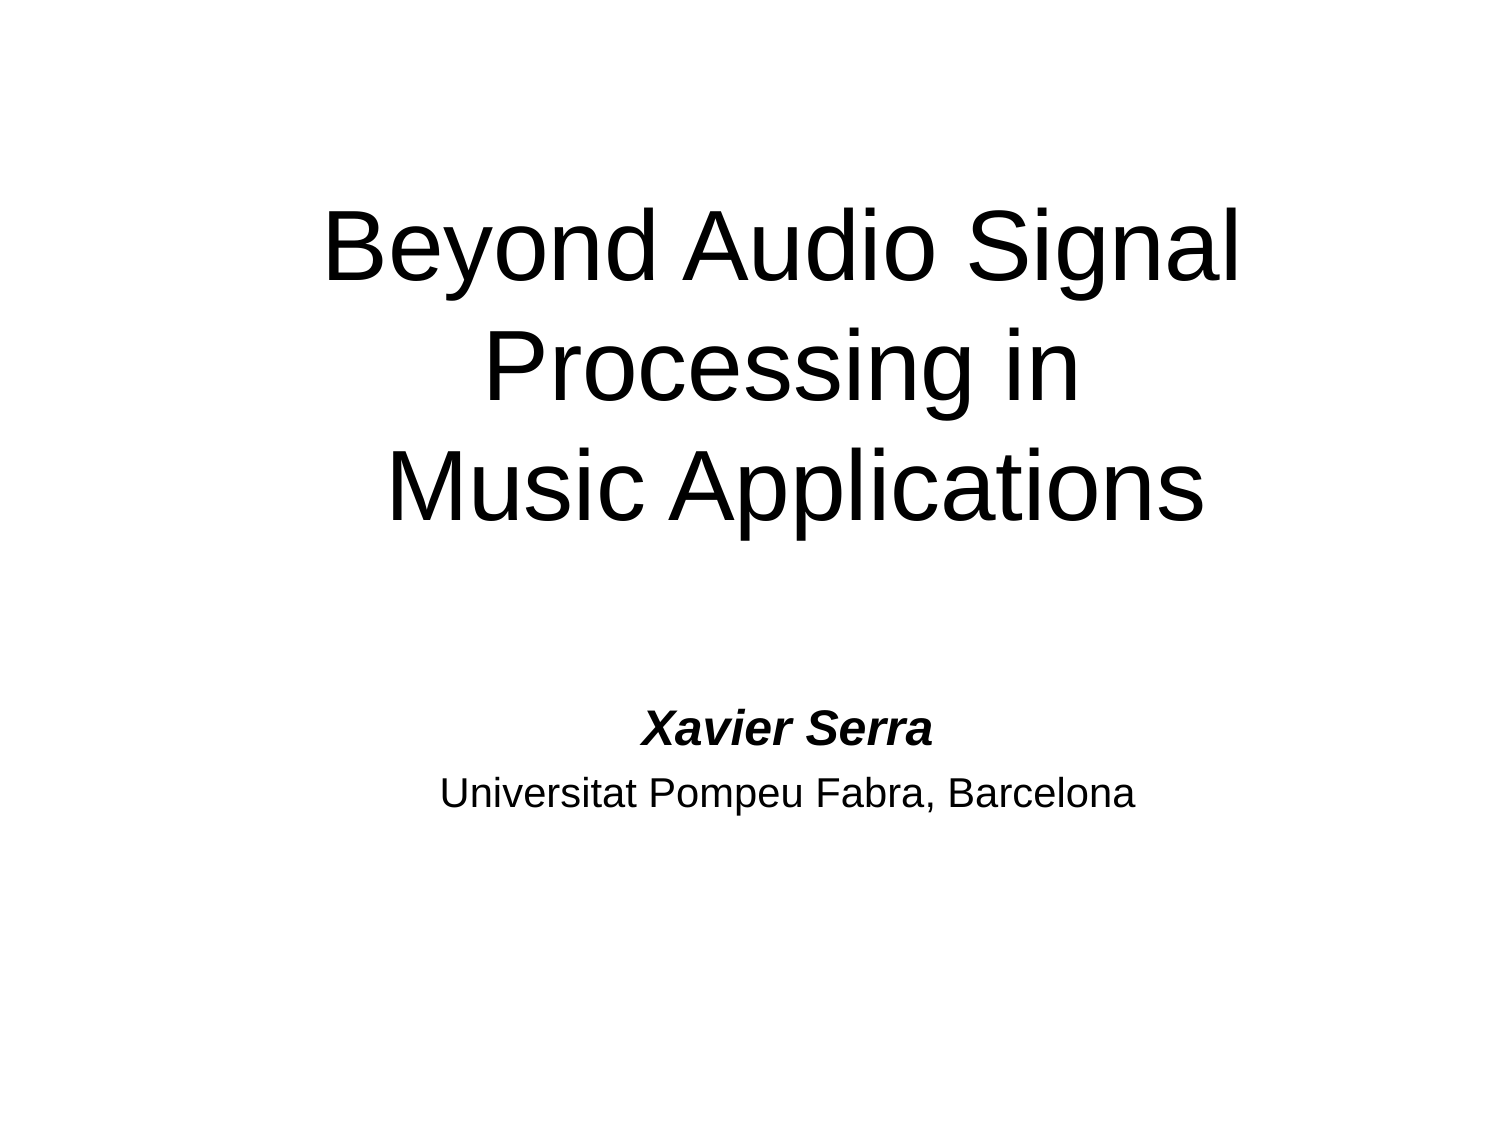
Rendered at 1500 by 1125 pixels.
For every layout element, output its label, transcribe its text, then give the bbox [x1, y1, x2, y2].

text_box Xavier Serra Universitat Pompeu Fabra, Barcelona [331, 692, 1244, 1023]
title Beyond Audio Signal Processing in Music Applications [98, 90, 1429, 631]
